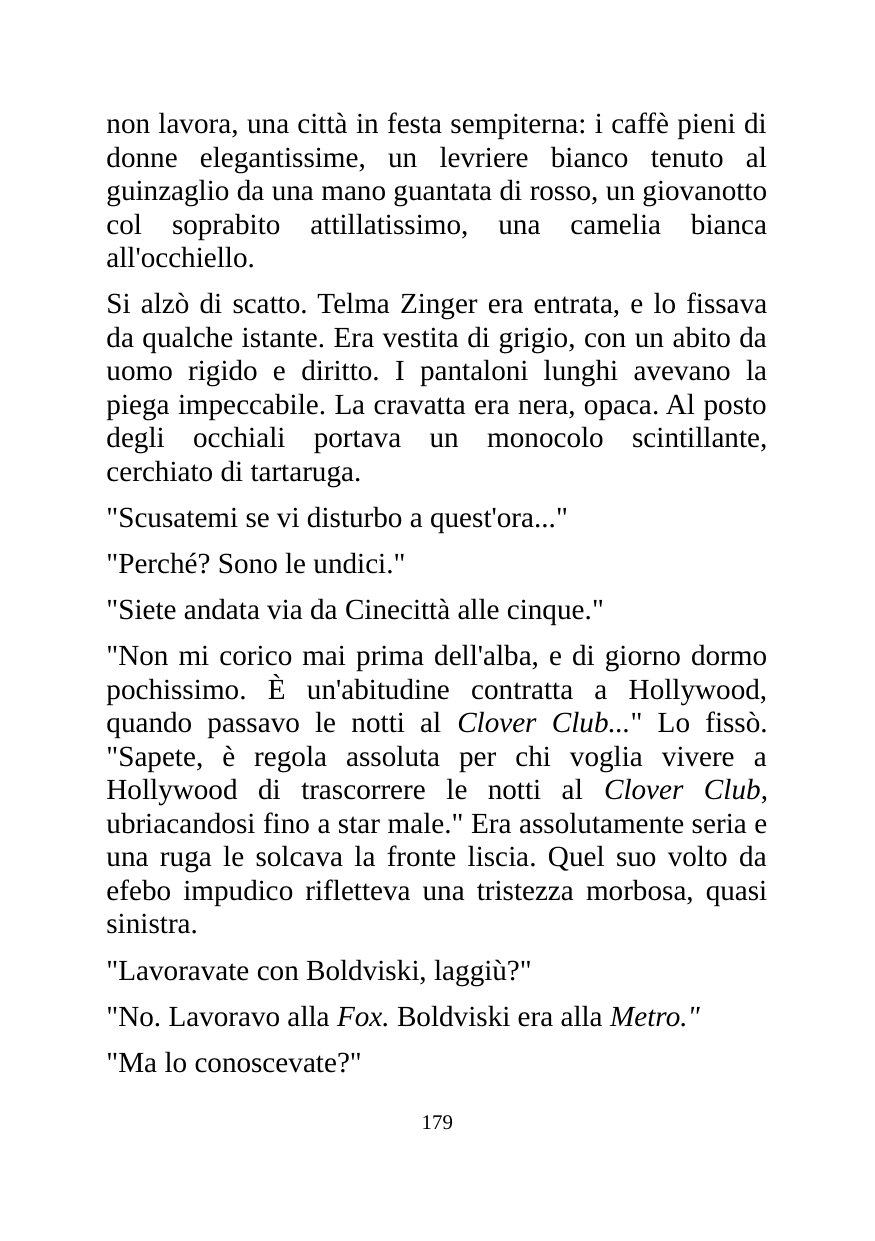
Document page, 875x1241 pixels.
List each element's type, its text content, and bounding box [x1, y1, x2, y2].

text "Scusatemi se vi disturbo a quest'ora..." [106, 500, 768, 534]
text "Lavoravate con Boldviski, laggiù?" [106, 953, 768, 986]
text "Non mi corico mai prima dell'alba, e di giorno dormo pochissimo. È un'abitudine contratta a Hollywood, quando passavo le notti al Clover Club..." Lo fissò. "Sapete, è regola assoluta per chi voglia vivere a Hollywood di trascorrere le notti al Clover Club, ubriacandosi fino a star male." Era assolutamente seria e una ruga le solcava la fronte liscia. Quel suo volto da efebo impudico rifletteva una tristezza morbosa, quasi sinistra. [106, 638, 768, 940]
text "Perché? Sono le undici." [106, 546, 768, 580]
text Si alzò di scatto. Telma Zinger era entrata, e lo fissava da qualche istante. Era vestita di grigio, con un abito da uomo rigido e diritto. I pantaloni lunghi avevano la piega impeccabile. La cravatta era nera, opaca. Al posto degli occhiali portava un monocolo scintillante, cerchiato di tartaruga. [106, 286, 768, 488]
text "Ma lo conoscevate?" [106, 1045, 768, 1078]
text "No. Lavoravo alla Fox. Boldviski era alla Metro." [106, 999, 768, 1032]
text non lavora, una città in festa sempiterna: i caffè pieni di donne elegantissime, un levriere bianco tenuto al guinzaglio da una mano guantata di rosso, un giovanotto col soprabito attillatissimo, una camelia bianca all'occhiello. [106, 106, 768, 274]
text "Siete andata via da Cinecittà alle cinque." [106, 592, 768, 626]
